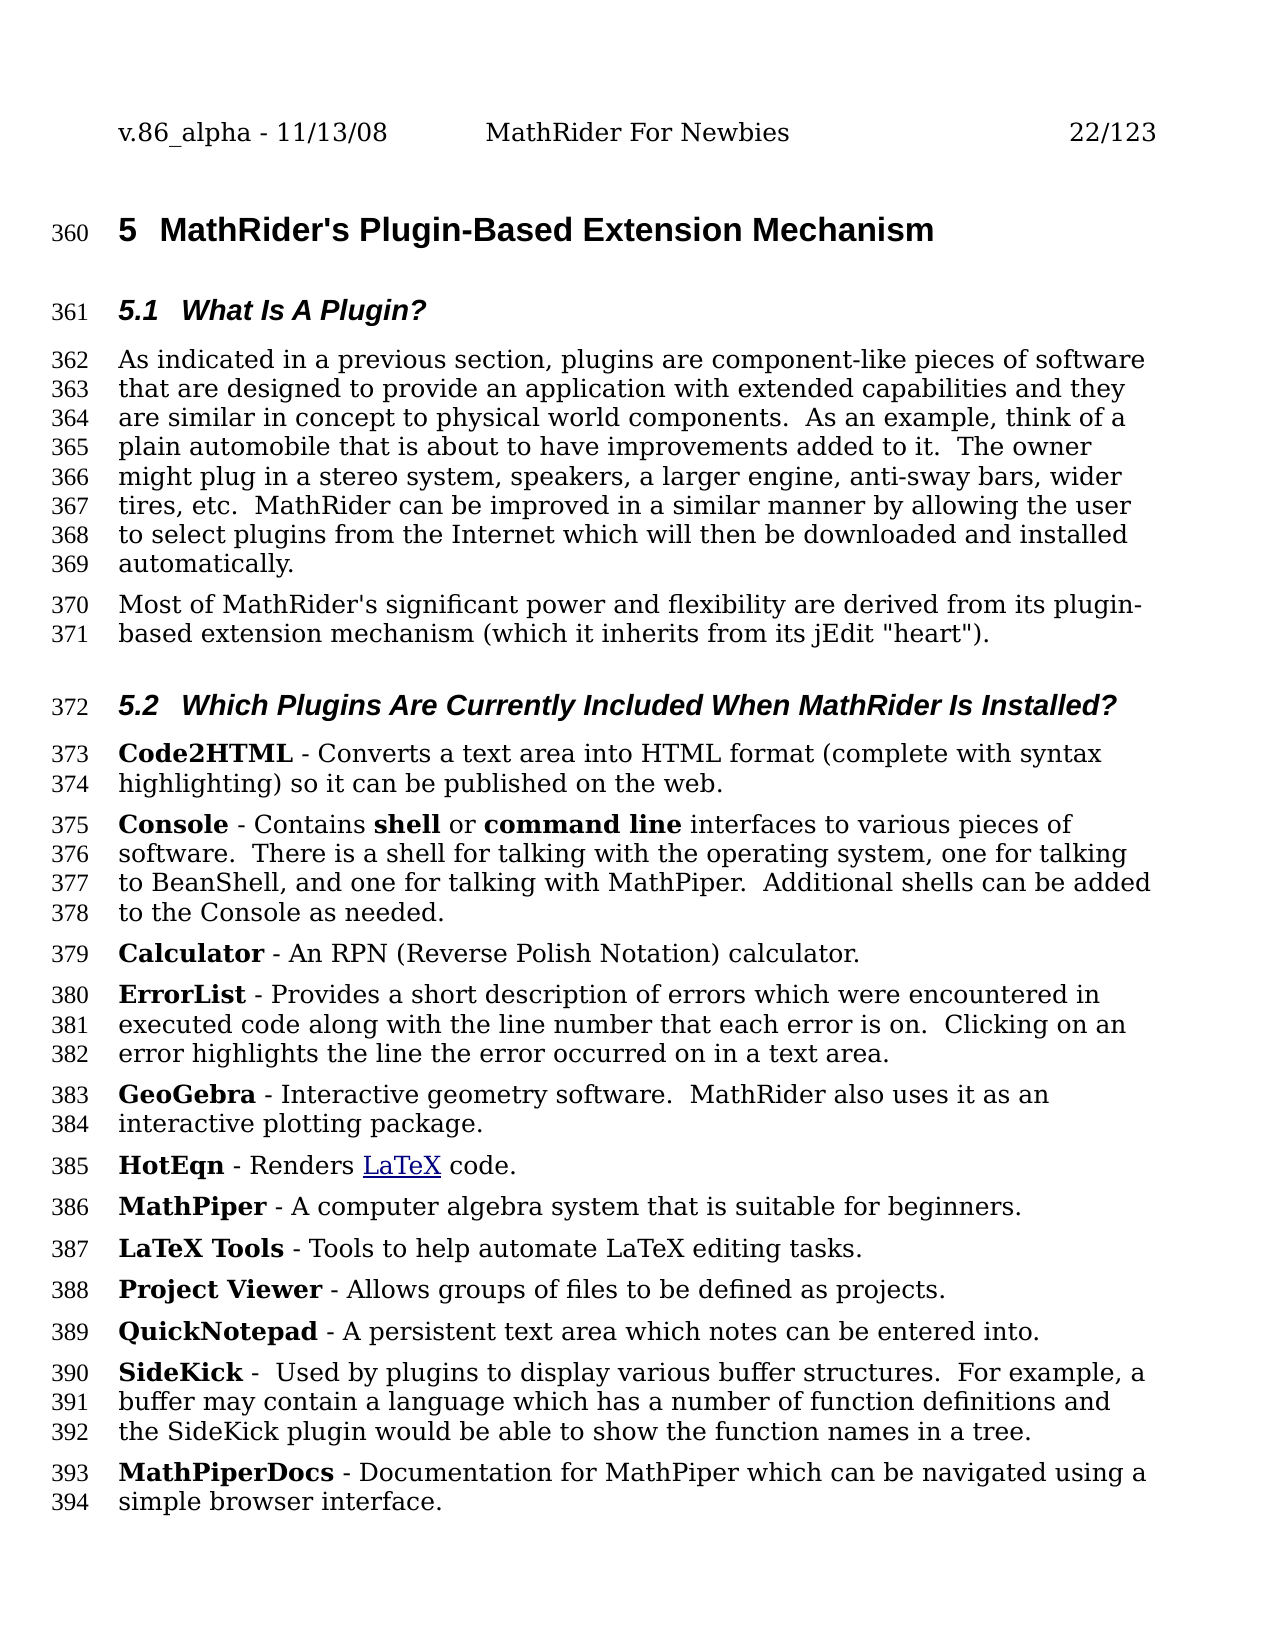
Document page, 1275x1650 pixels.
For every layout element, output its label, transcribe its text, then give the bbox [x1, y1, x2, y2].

text GeoGebra - Interactive geometry software. MathRider also uses it as an interactive plotting package. [118, 1080, 1157, 1139]
text MathPiperDocs - Documentation for MathPiper which can be navigated using a simple browser interface. [118, 1458, 1157, 1516]
text Console - Contains shell or command line interfaces to various pieces of software. There is a shell for talking with the operating system, one for talking to BeanShell, and one for talking with MathPiper. Additional shells can be added to the Console as needed. [118, 810, 1157, 927]
text As indicated in a previous section, plugins are component-like pieces of software that are designed to provide an application with extended capabilities and they are similar in concept to physical world components. As an example, think of a plain automobile that is about to have improvements added to it. The owner might plug in a stereo system, speakers, a larger engine, anti-sway bars, wider tires, etc. MathRider can be improved in a similar manner by allowing the user to select plugins from the Internet which will then be downloaded and installed automatically. [118, 345, 1157, 578]
subtitle Which Plugins Are Currently Included When MathRider Is Installed? [118, 688, 1157, 721]
text QuickNotepad - A persistent text area which notes can be entered into. [118, 1317, 1157, 1346]
subtitle What Is A Plugin? [118, 293, 1157, 327]
text HotEqn - Renders LaTeX code. [118, 1151, 1157, 1180]
text ErrorList - Provides a short description of errors which were encountered in executed code along with the line number that each error is on. Clicking on an error highlights the line the error occurred on in a text area. [118, 980, 1157, 1068]
text Project Viewer - Allows groups of files to be defined as projects. [118, 1275, 1157, 1304]
text Calculator - An RPN (Reverse Polish Notation) calculator. [118, 939, 1157, 968]
subtitle MathRider's Plugin-Based Extension Mechanism [118, 210, 1157, 248]
text SideKick - Used by plugins to display various buffer structures. For example, a buffer may contain a language which has a number of function definitions and the SideKick plugin would be able to show the function names in a tree. [118, 1358, 1157, 1446]
text MathPiper - A computer algebra system that is suitable for beginners. [118, 1192, 1157, 1222]
text Most of MathRider's significant power and flexibility are derived from its plugin-based extension mechanism (which it inherits from its jEdit "heart"). [118, 590, 1157, 649]
text LaTeX Tools - Tools to help automate LaTeX editing tasks. [118, 1234, 1157, 1263]
text Code2HTML - Converts a text area into HTML format (complete with syntax highlighting) so it can be published on the web. [118, 739, 1157, 798]
